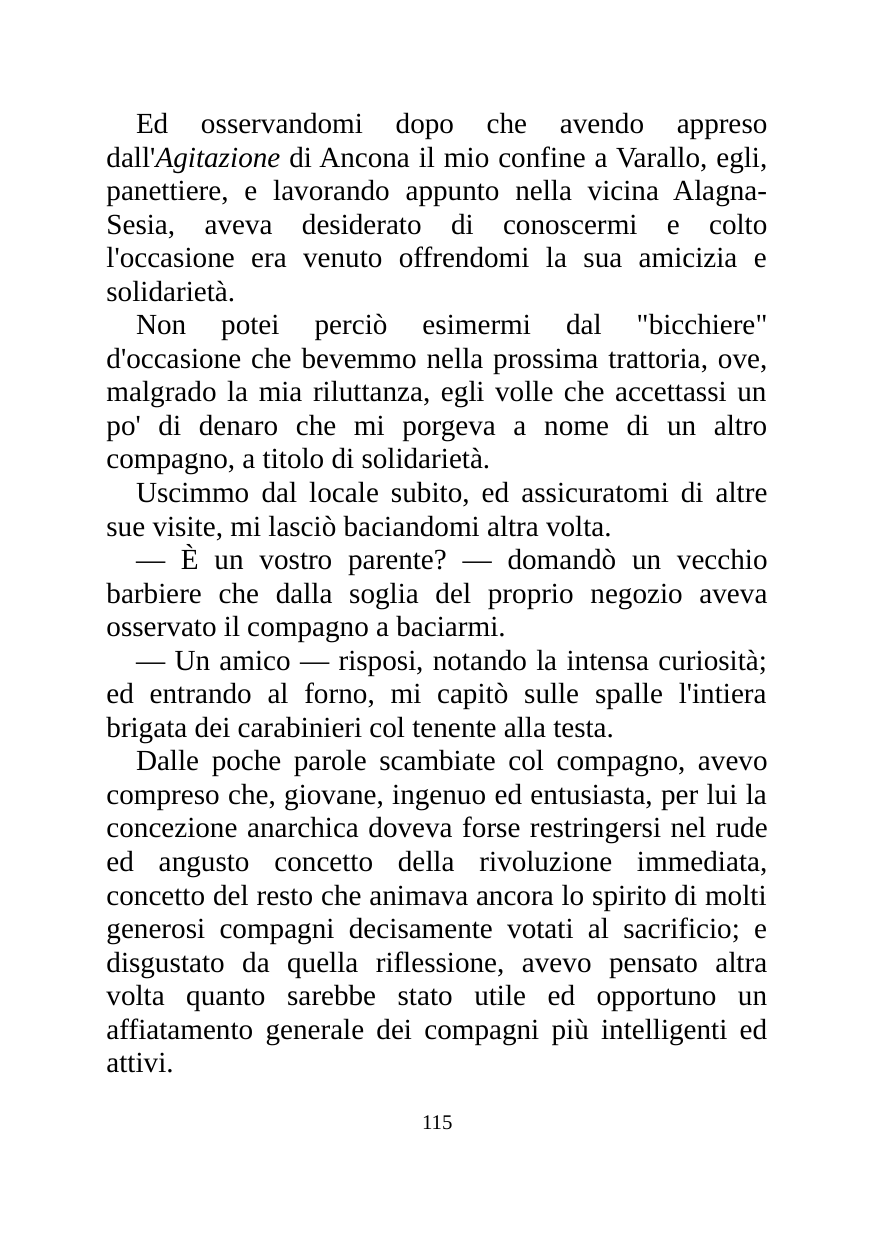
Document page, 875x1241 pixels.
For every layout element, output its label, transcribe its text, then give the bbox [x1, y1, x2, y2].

text Ed osservandomi dopo che avendo appreso dall'Agitazione di Ancona il mio confine a Varallo, egli, panettiere, e lavorando appunto nella vicina Alagna-Sesia, aveva desiderato di conoscermi e colto l'occasione era venuto offrendomi la sua amicizia e solidarietà. [106, 106, 768, 307]
text — È un vostro parente? — domandò un vecchio barbiere che dalla soglia del proprio negozio aveva osservato il compagno a baciarmi. [106, 542, 768, 643]
text — Un amico — risposi, notando la intensa curiosità; ed entrando al forno, mi capitò sulle spalle l'intiera brigata dei carabinieri col tenente alla testa. [106, 643, 768, 743]
text Dalle poche parole scambiate col compagno, avevo compreso che, giovane, ingenuo ed entusiasta, per lui la concezione anarchica doveva forse restringersi nel rude ed angusto concetto della rivoluzione immediata, concetto del resto che animava ancora lo spirito di molti generosi compagni decisamente votati al sacrificio; e disgustato da quella riflessione, avevo pensato altra volta quanto sarebbe stato utile ed opportuno un affiatamento generale dei compagni più intelligenti ed attivi. [106, 743, 768, 1079]
text Non potei perciò esimermi dal "bicchiere" d'occasione che bevemmo nella prossima trattoria, ove, malgrado la mia riluttanza, egli volle che accettassi un po' di denaro che mi porgeva a nome di un altro compagno, a titolo di solidarietà. [106, 307, 768, 475]
text Uscimmo dal locale subito, ed assicuratomi di altre sue visite, mi lasciò baciandomi altra volta. [106, 475, 768, 542]
